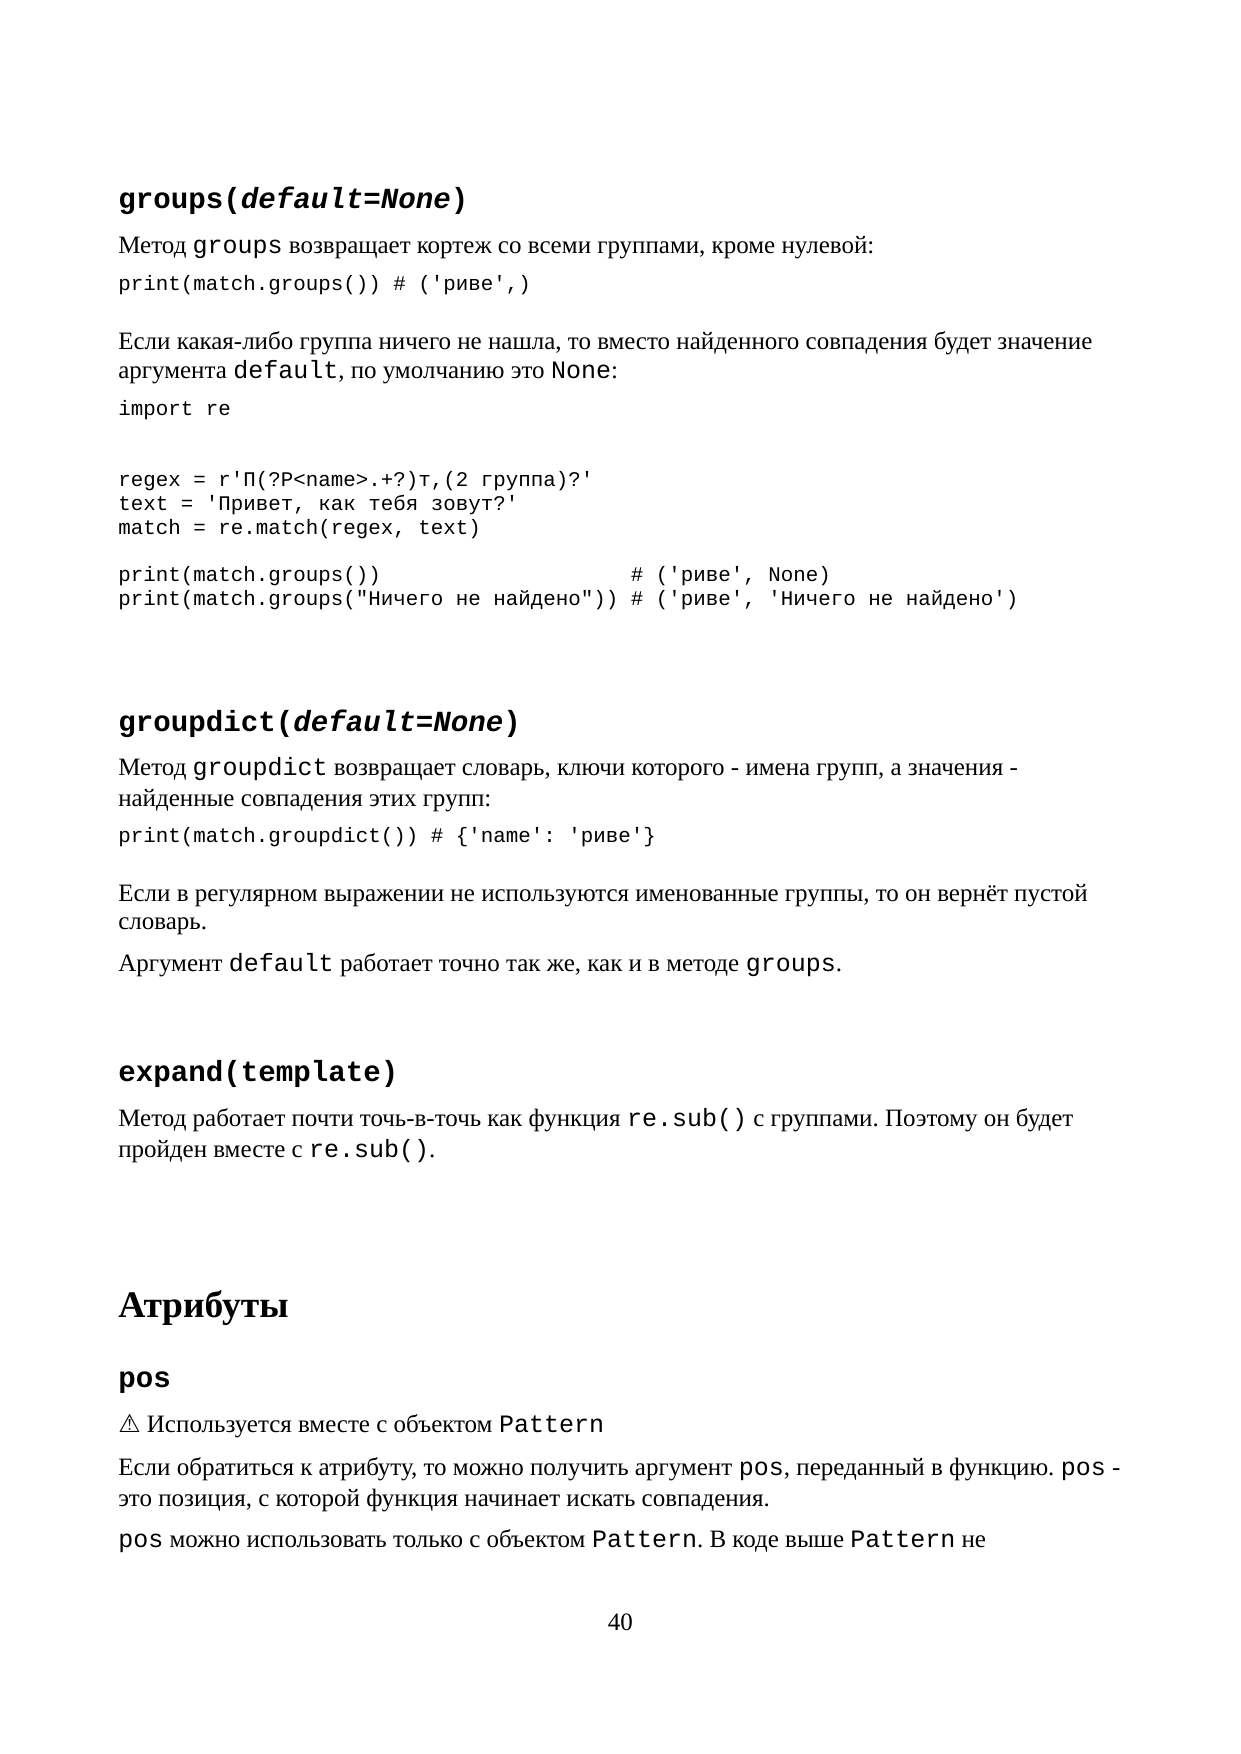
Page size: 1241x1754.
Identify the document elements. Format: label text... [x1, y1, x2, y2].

text Если какая-либо группа ничего не нашла, то вместо найденного совпадения будет значение аргумента default, по умолчанию это None: [118, 326, 1122, 386]
text print(match.groups()) # ('риве',) [118, 273, 1122, 297]
text print(match.groups("Ничего не найдено")) # ('риве', 'Ничего не найдено') [118, 588, 1122, 611]
text match = re.match(regex, text) [118, 517, 1122, 540]
text print(match.groupdict()) # {'name': 'риве'} [118, 824, 1122, 848]
text Метод groups возвращает кортеж со всеми группами, кроме нулевой: [118, 230, 1122, 261]
text pos можно использовать только с объектом Pattern. В коде выше Pattern не [118, 1524, 1122, 1555]
subtitle groups(default=None) [118, 184, 1122, 217]
text Аргумент default работает точно так же, как и в методе groups. [118, 948, 1122, 978]
text Метод groupdict возвращает словарь, ключи которого - имена групп, а значения - найденные совпадения этих групп: [118, 752, 1122, 812]
text ⚠️ Используется вместе с объектом Pattern [118, 1409, 1122, 1439]
text Метод работает почти точь-в-точь как функция re.sub() с группами. Поэтому он будет пройден вместе с re.sub(). [118, 1103, 1122, 1164]
text print(match.groups()) # ('риве', None) [118, 564, 1122, 588]
subtitle expand(template) [118, 1057, 1122, 1090]
text text = 'Привет, как тебя зовут?' [118, 493, 1122, 517]
text Если обратиться к атрибуту, то можно получить аргумент pos, переданный в функцию. pos - это позиция, с которой функция начинает искать совпадения. [118, 1452, 1122, 1512]
text regex = r'П(?P<name>.+?)т,(2 группа)?' [118, 469, 1122, 493]
text import re [118, 398, 1122, 422]
text Если в регулярном выражении не используются именованные группы, то он вернёт пустой словарь. [118, 878, 1122, 935]
subtitle Атрибуты [118, 1283, 1122, 1326]
subtitle pos [118, 1363, 1122, 1396]
subtitle groupdict(default=None) [118, 707, 1122, 740]
